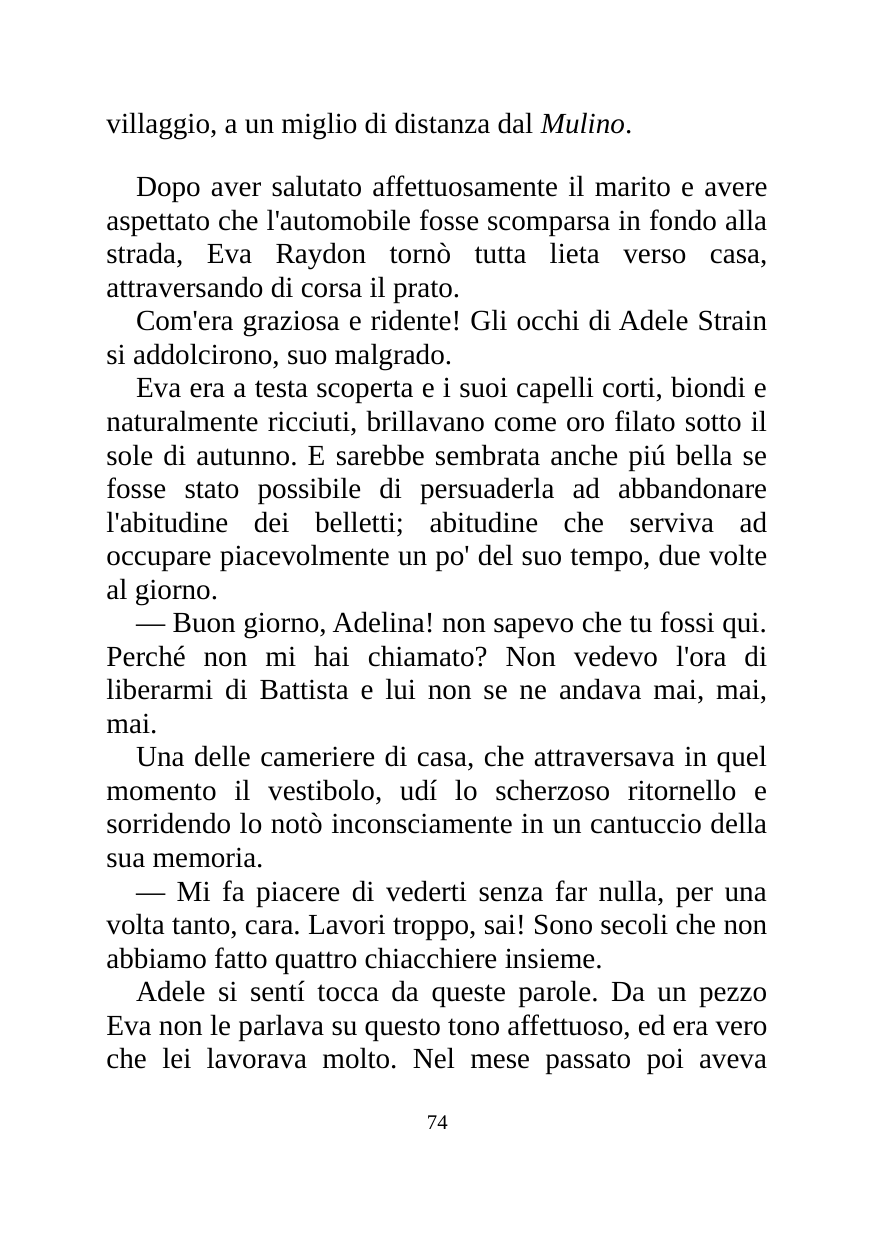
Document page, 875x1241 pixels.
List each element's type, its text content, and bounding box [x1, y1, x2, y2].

text villaggio, a un miglio di distanza dal Mulino. [106, 106, 768, 140]
text Adele si sentí tocca da queste parole. Da un pezzo Eva non le parlava su questo tono affettuoso, ed era vero che lei lavorava molto. Nel mese passato poi aveva [106, 974, 768, 1075]
text Una delle cameriere di casa, che attraversava in quel momento il vestibolo, udí lo scherzoso ritornello e sorridendo lo notò inconsciamente in un cantuccio della sua memoria. [106, 739, 768, 874]
text Dopo aver salutato affettuosamente il marito e avere aspettato che l'automobile fosse scomparsa in fondo alla strada, Eva Raydon tornò tutta lieta verso casa, attraversando di corsa il prato. [106, 169, 768, 303]
text Com'era graziosa e ridente! Gli occhi di Adele Strain si addolcirono, suo malgrado. [106, 303, 768, 371]
text Eva era a testa scoperta e i suoi capelli corti, biondi e naturalmente ricciuti, brillavano come oro filato sotto il sole di autunno. E sarebbe sembrata anche piú bella se fosse stato possibile di persuaderla ad abbandonare l'abitudine dei belletti; abitudine che serviva ad occupare piacevolmente un po' del suo tempo, due volte al giorno. [106, 371, 768, 605]
text — Buon giorno, Adelina! non sapevo che tu fossi qui. Perché non mi hai chiamato? Non vedevo l'ora di liberarmi di Battista e lui non se ne andava mai, mai, mai. [106, 605, 768, 739]
text — Mi fa piacere di vederti senza far nulla, per una volta tanto, cara. Lavori troppo, sai! Sono secoli che non abbiamo fatto quattro chiacchiere insieme. [106, 874, 768, 974]
